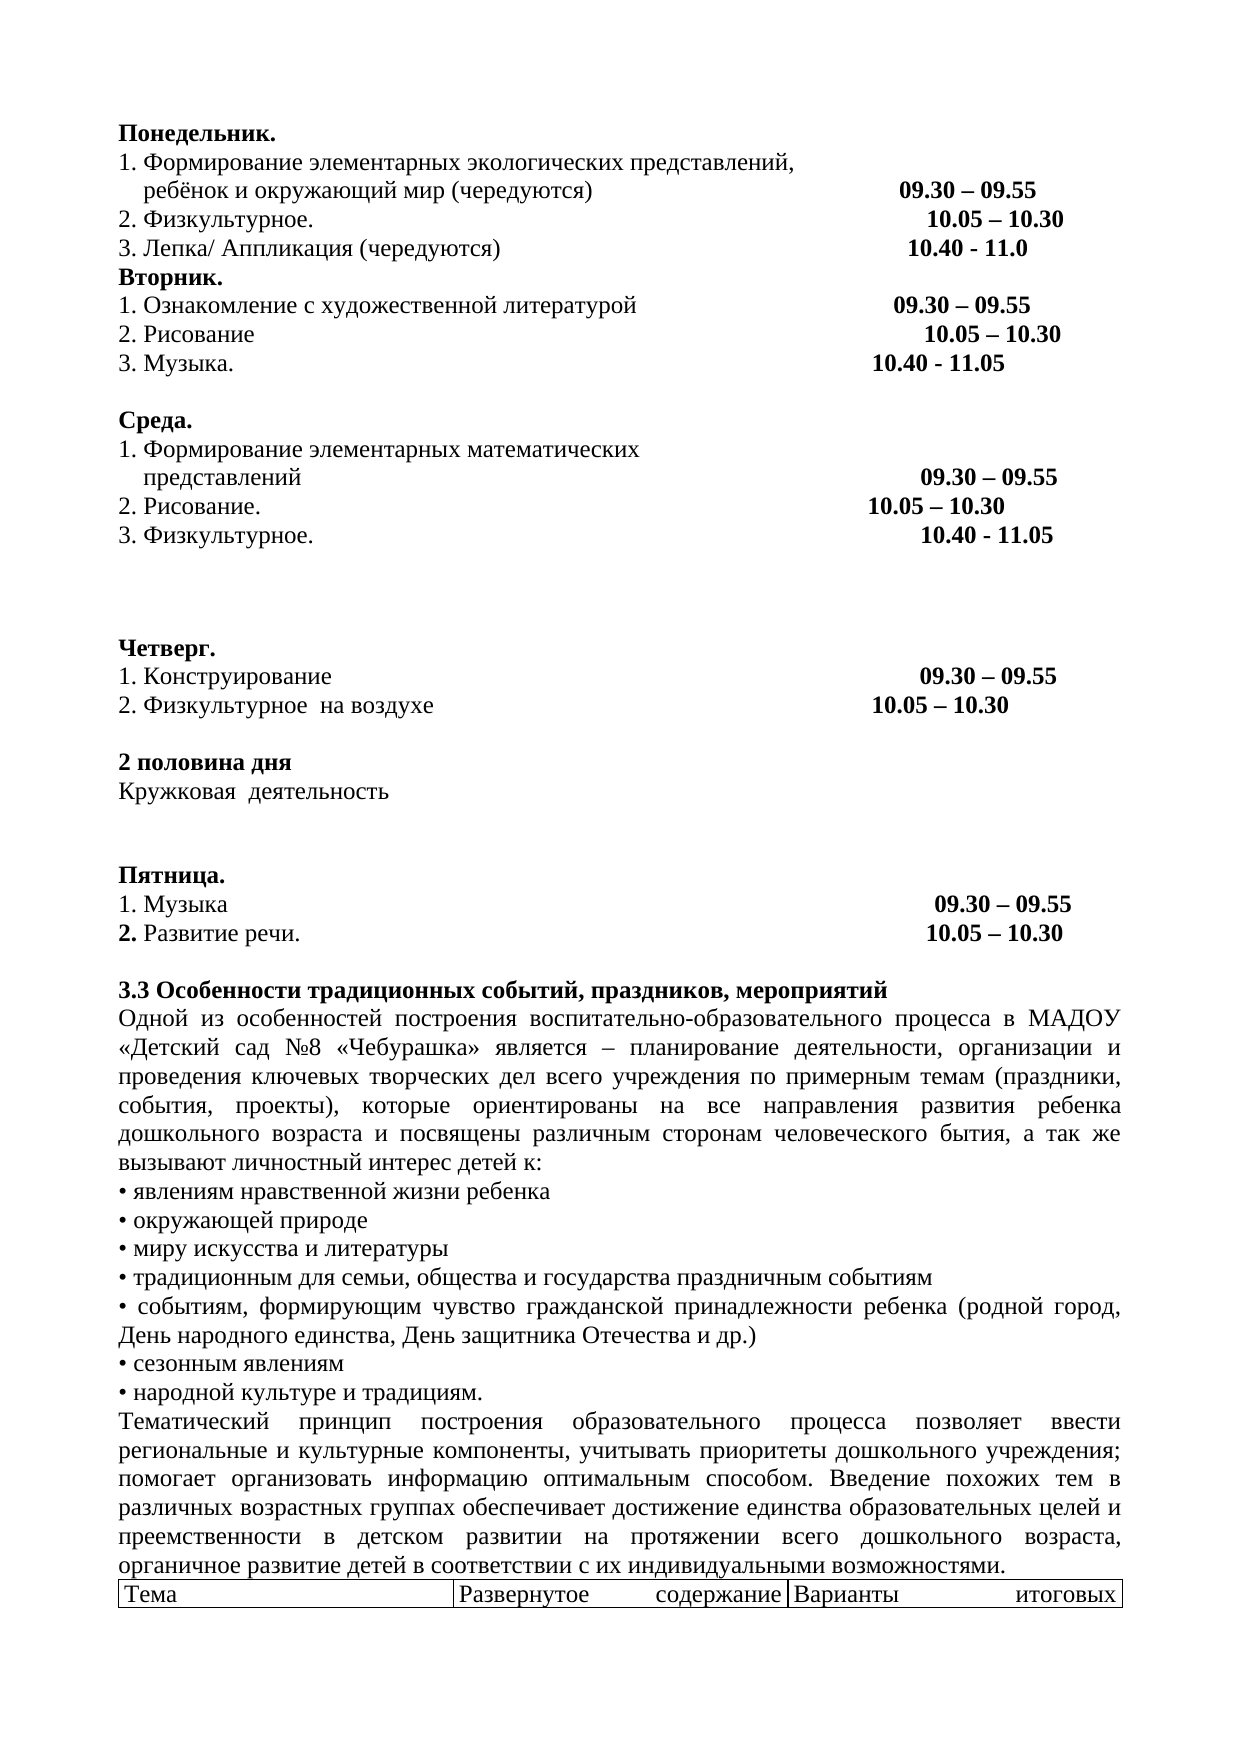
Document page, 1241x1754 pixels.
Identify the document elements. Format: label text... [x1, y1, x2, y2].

table_header Варианты итоговых [789, 1580, 1122, 1607]
text Пятница. [118, 861, 1122, 889]
text • народной культуре и традициям. [118, 1377, 1122, 1406]
text Тематический принцип построения образовательного процесса позволяет ввести региональные и культурные компоненты, учитывать приоритеты дошкольного учреждения; помогает организовать информацию оптимальным способом. Введение похожих тем в различных возрастных группах обеспечивает достижение единства образовательных целей и преемственности в детском развитии на протяжении всего дошкольного возраста, органичное развитие детей в соответствии с их индивидуальными возможностями. [118, 1406, 1122, 1578]
text представлений 09.30 – 09.55 [118, 462, 1122, 491]
text 1. Формирование элементарных математических [118, 434, 1122, 462]
text 2. Физкультурное. 10.05 – 10.30 [118, 204, 1122, 233]
text 3.3 Особенности традиционных событий, праздников, мероприятий [118, 975, 1122, 1003]
table_header Развернутое содержание [454, 1580, 787, 1607]
text Понедельник. [118, 118, 1122, 147]
text 2. Рисование. 10.05 – 10.30 [118, 491, 1122, 520]
text Среда. [118, 405, 1122, 434]
text • миру искусства и литературы [118, 1233, 1122, 1262]
text Кружковая деятельность [118, 776, 1122, 804]
text 3. Музыка. 10.40 - 11.05 [118, 348, 1122, 377]
text Четверг. [118, 633, 1122, 661]
text 2 половина дня [118, 747, 1122, 776]
text • явлениям нравственной жизни ребенка [118, 1176, 1122, 1205]
text • событиям, формирующим чувство гражданской принадлежности ребенка (родной город, День народного единства, День защитника Отечества и др.) [118, 1291, 1122, 1348]
text 1. Конструирование 09.30 – 09.55 [118, 661, 1122, 690]
text 1. Ознакомление с художественной литературой 09.30 – 09.55 [118, 291, 1122, 319]
text 3. Физкультурное. 10.40 - 11.05 [118, 520, 1122, 549]
text Вторник. [118, 262, 1122, 291]
text • сезонным явлениям [118, 1348, 1122, 1377]
text 3. Лепка/ Аппликация (чередуются) 10.40 - 11.0 [118, 233, 1122, 262]
text 2. Физкультурное на воздухе 10.05 – 10.30 [118, 690, 1122, 719]
text 1. Формирование элементарных экологических представлений, [118, 147, 1122, 176]
text 2. Рисование 10.05 – 10.30 [118, 319, 1122, 348]
text 1. Музыка 09.30 – 09.55 [118, 889, 1122, 918]
text Одной из особенностей построения воспитательно-образовательного процесса в МАДОУ «Детский сад №8 «Чебурашка» является – планирование деятельности, организации и проведения ключевых творческих дел всего учреждения по примерным темам (праздники, события, проекты), которые ориентированы на все направления развития ребенка дошкольного возраста и посвящены различным сторонам человеческого бытия, а так же вызывают личностный интерес детей к: [118, 1003, 1122, 1176]
table_header Тема [119, 1580, 453, 1607]
text 2. Развитие речи. 10.05 – 10.30 [118, 918, 1122, 947]
text ребёнок и окружающий мир (чередуются) 09.30 – 09.55 [118, 176, 1122, 204]
text • традиционным для семьи, общества и государства праздничным событиям [118, 1262, 1122, 1291]
text • окружающей природе [118, 1205, 1122, 1233]
